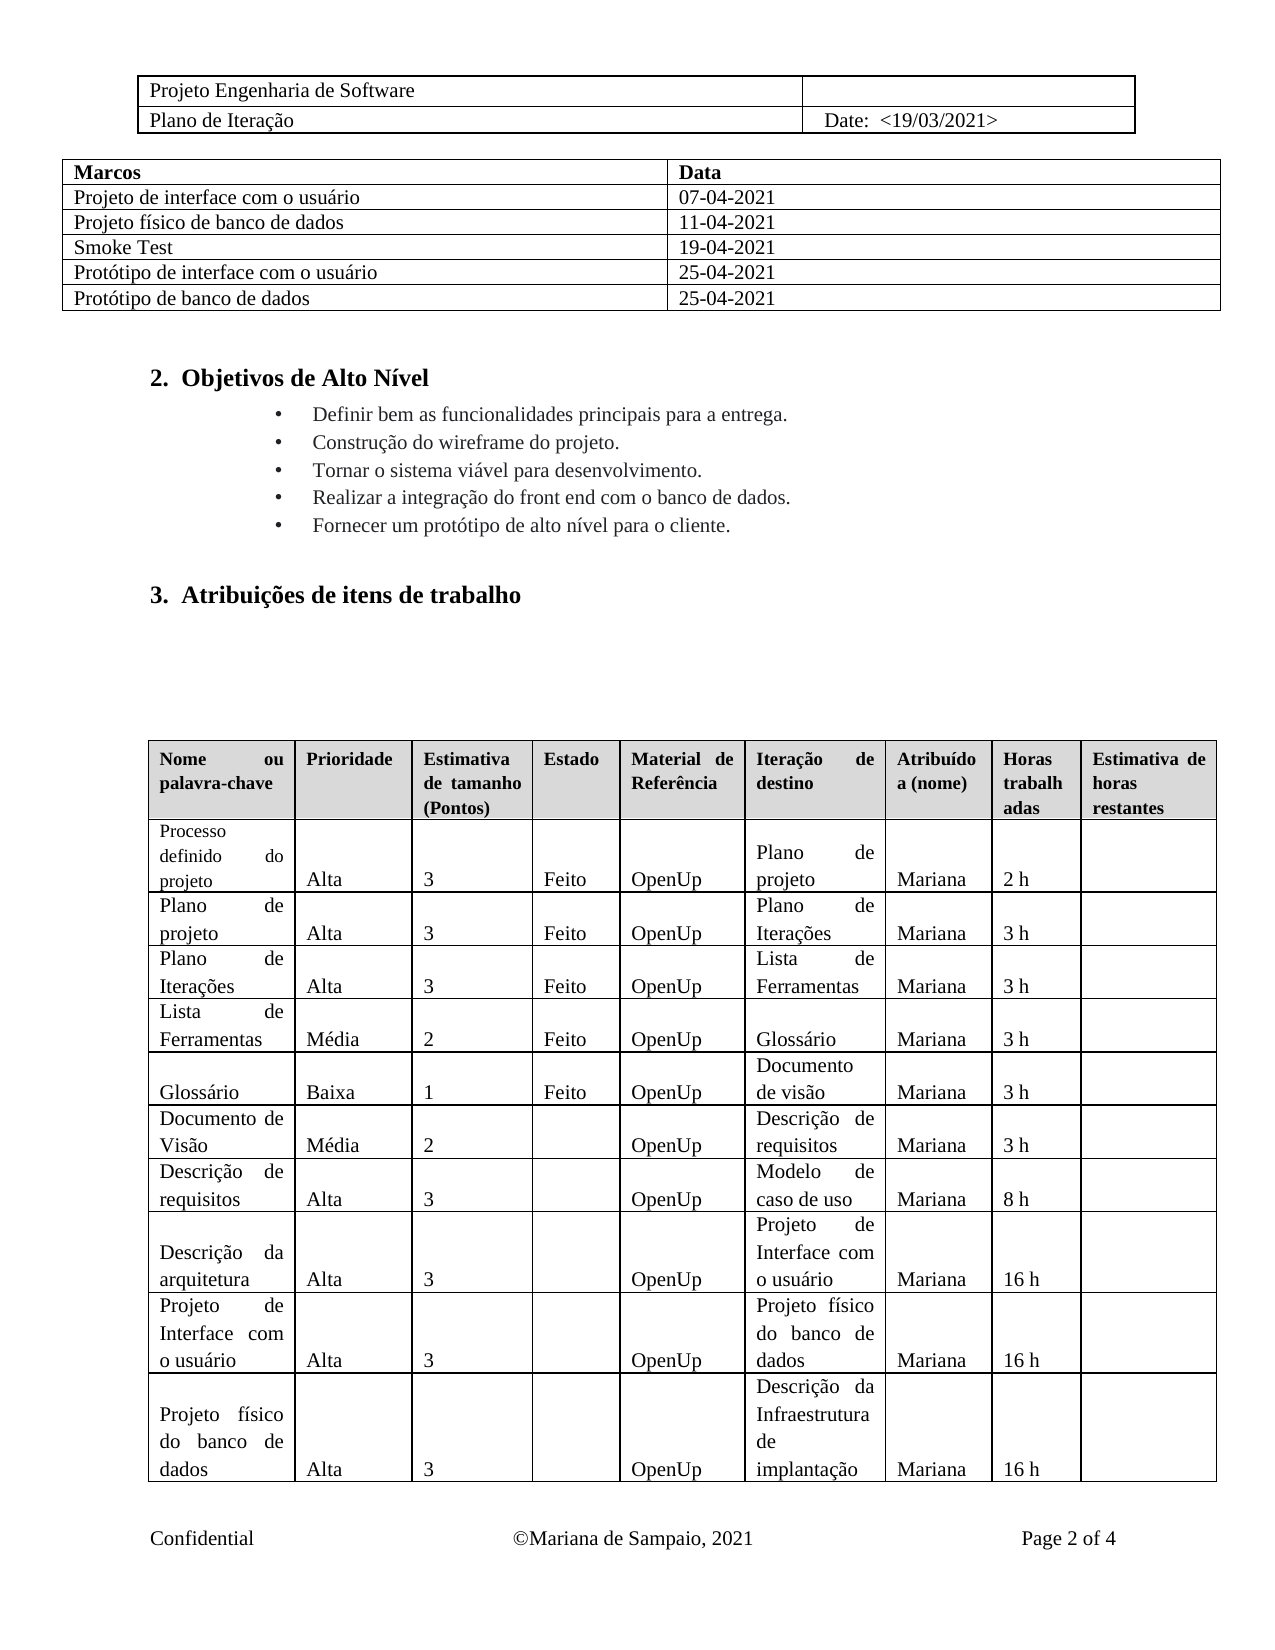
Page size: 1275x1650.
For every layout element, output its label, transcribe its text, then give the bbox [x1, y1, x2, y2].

list Tornar o sistema viável para desenvolvimento. [275, 458, 1125, 482]
table_cell [533, 1106, 619, 1157]
table_cell Projeto físico do banco de dados [149, 1374, 294, 1481]
table_cell Lista de Ferramentas [746, 946, 885, 998]
subtitle 2. Objetivos de Alto Nível [150, 363, 1125, 392]
table_cell Feito [533, 893, 619, 944]
table_cell OpenUp [621, 893, 744, 944]
table_cell Descrição de requisitos [149, 1159, 294, 1211]
table_cell 3 [413, 820, 532, 891]
table_cell Glossário [746, 999, 885, 1051]
table_cell [533, 1212, 619, 1291]
table_cell 3 [413, 1212, 532, 1291]
table_cell OpenUp [621, 946, 744, 998]
table_cell 16 h [993, 1374, 1080, 1481]
table_header Atribuído a (nome) [886, 741, 991, 818]
table_cell [1082, 946, 1216, 998]
table_cell [1082, 820, 1216, 891]
table_cell 16 h [993, 1293, 1080, 1372]
table_header Estimativa de horas restantes [1082, 741, 1216, 818]
table_header Iteração de destino [746, 741, 885, 818]
table_cell Smoke Test [63, 235, 667, 259]
table_cell Feito [533, 1053, 619, 1104]
table_cell OpenUp [621, 1212, 744, 1291]
table_cell Mariana [886, 946, 991, 998]
table_cell [1082, 1374, 1216, 1481]
table_cell Alta [296, 1159, 411, 1211]
table_cell 19-04-2021 [668, 235, 1220, 259]
table_cell Mariana [886, 1053, 991, 1104]
table_cell 07-04-2021 [668, 185, 1220, 209]
table_cell Alta [296, 893, 411, 944]
table_cell Alta [296, 820, 411, 891]
table_cell Feito [533, 946, 619, 998]
table_cell Protótipo de banco de dados [63, 285, 667, 309]
table_cell 25-04-2021 [668, 285, 1220, 309]
table_cell Projeto de interface com o usuário [63, 185, 667, 209]
table_cell 3 [413, 946, 532, 998]
table_header Horas trabalhadas [993, 741, 1080, 818]
table_cell OpenUp [621, 1293, 744, 1372]
table_cell 3 h [993, 1053, 1080, 1104]
table_cell Alta [296, 946, 411, 998]
table_cell [533, 1374, 619, 1481]
table_cell Projeto de Interface com o usuário [746, 1212, 885, 1291]
table_cell OpenUp [621, 1106, 744, 1157]
table_cell Descrição de requisitos [746, 1106, 885, 1157]
table_cell OpenUp [621, 1159, 744, 1211]
table_cell Alta [296, 1374, 411, 1481]
table_cell 3 [413, 893, 532, 944]
table_cell OpenUp [621, 820, 744, 891]
table_cell Descrição da Infraestrutura de implantação [746, 1374, 885, 1481]
table_cell 16 h [993, 1212, 1080, 1291]
table_cell Plano de Iterações [149, 946, 294, 998]
table_header Marcos [63, 160, 667, 184]
table_header Material de Referência [621, 741, 744, 818]
table_cell 1 [413, 1053, 532, 1104]
table_cell [1082, 1212, 1216, 1291]
table_cell Mariana [886, 1212, 991, 1291]
list Fornecer um protótipo de alto nível para o cliente. [275, 513, 1125, 537]
table_cell Plano de projeto [149, 893, 294, 944]
table_cell Mariana [886, 999, 991, 1051]
table_header Data [668, 160, 1220, 184]
table_cell OpenUp [621, 1053, 744, 1104]
table_cell 3 [413, 1159, 532, 1211]
list Realizar a integração do front end com o banco de dados. [275, 485, 1125, 509]
table_cell Descrição da arquitetura [149, 1212, 294, 1291]
table_cell Média [296, 999, 411, 1051]
table_cell 3 h [993, 999, 1080, 1051]
table_cell Projeto físico de banco de dados [63, 210, 667, 234]
list Definir bem as funcionalidades principais para a entrega. [275, 402, 1125, 426]
table_cell [1082, 1293, 1216, 1372]
table_cell 8 h [993, 1159, 1080, 1211]
subtitle 3. Atribuições de itens de trabalho [150, 581, 1125, 609]
table_cell [1082, 1159, 1216, 1211]
table_cell Projeto de Interface com o usuário [149, 1293, 294, 1372]
table_cell Mariana [886, 893, 991, 944]
table_cell Alta [296, 1212, 411, 1291]
table_cell [1082, 1106, 1216, 1157]
table_cell [1082, 999, 1216, 1051]
table_cell Média [296, 1106, 411, 1157]
table_cell 3 [413, 1374, 532, 1481]
table_cell 2 [413, 1106, 532, 1157]
table_cell 2 h [993, 820, 1080, 891]
table_cell Modelo de caso de uso [746, 1159, 885, 1211]
table_header Estado [533, 741, 619, 818]
table_cell Processo definido do projeto [149, 820, 294, 891]
table_cell Documento de visão [746, 1053, 885, 1104]
table_cell Mariana [886, 1374, 991, 1481]
table_cell 3 [413, 1293, 532, 1372]
table_cell 3 h [993, 946, 1080, 998]
table_cell 2 [413, 999, 532, 1051]
table_cell Projeto físico do banco de dados [746, 1293, 885, 1372]
list Construção do wireframe do projeto. [275, 430, 1125, 454]
table_cell Baixa [296, 1053, 411, 1104]
table_cell OpenUp [621, 999, 744, 1051]
table_cell Feito [533, 999, 619, 1051]
table_cell Mariana [886, 1106, 991, 1157]
table_cell OpenUp [621, 1374, 744, 1481]
table_cell 11-04-2021 [668, 210, 1220, 234]
table_cell Alta [296, 1293, 411, 1372]
table_cell Mariana [886, 820, 991, 891]
table_header Nome ou palavra-chave [149, 741, 294, 818]
table_cell Feito [533, 820, 619, 891]
table_cell Plano de Iterações [746, 893, 885, 944]
table_cell 3 h [993, 893, 1080, 944]
table_cell Documento de Visão [149, 1106, 294, 1157]
table_cell [1082, 893, 1216, 944]
table_cell [1082, 1053, 1216, 1104]
table_cell Lista de Ferramentas [149, 999, 294, 1051]
table_cell [533, 1293, 619, 1372]
table_cell 3 h [993, 1106, 1080, 1157]
table_cell [533, 1159, 619, 1211]
table_cell Mariana [886, 1159, 991, 1211]
table_header Estimativa de tamanho (Pontos) [413, 741, 532, 818]
table_cell Protótipo de interface com o usuário [63, 260, 667, 284]
table_cell Plano de projeto [746, 820, 885, 891]
table_cell 25-04-2021 [668, 260, 1220, 284]
table_cell Mariana [886, 1293, 991, 1372]
table_cell Glossário [149, 1053, 294, 1104]
table_header Prioridade [296, 741, 411, 818]
